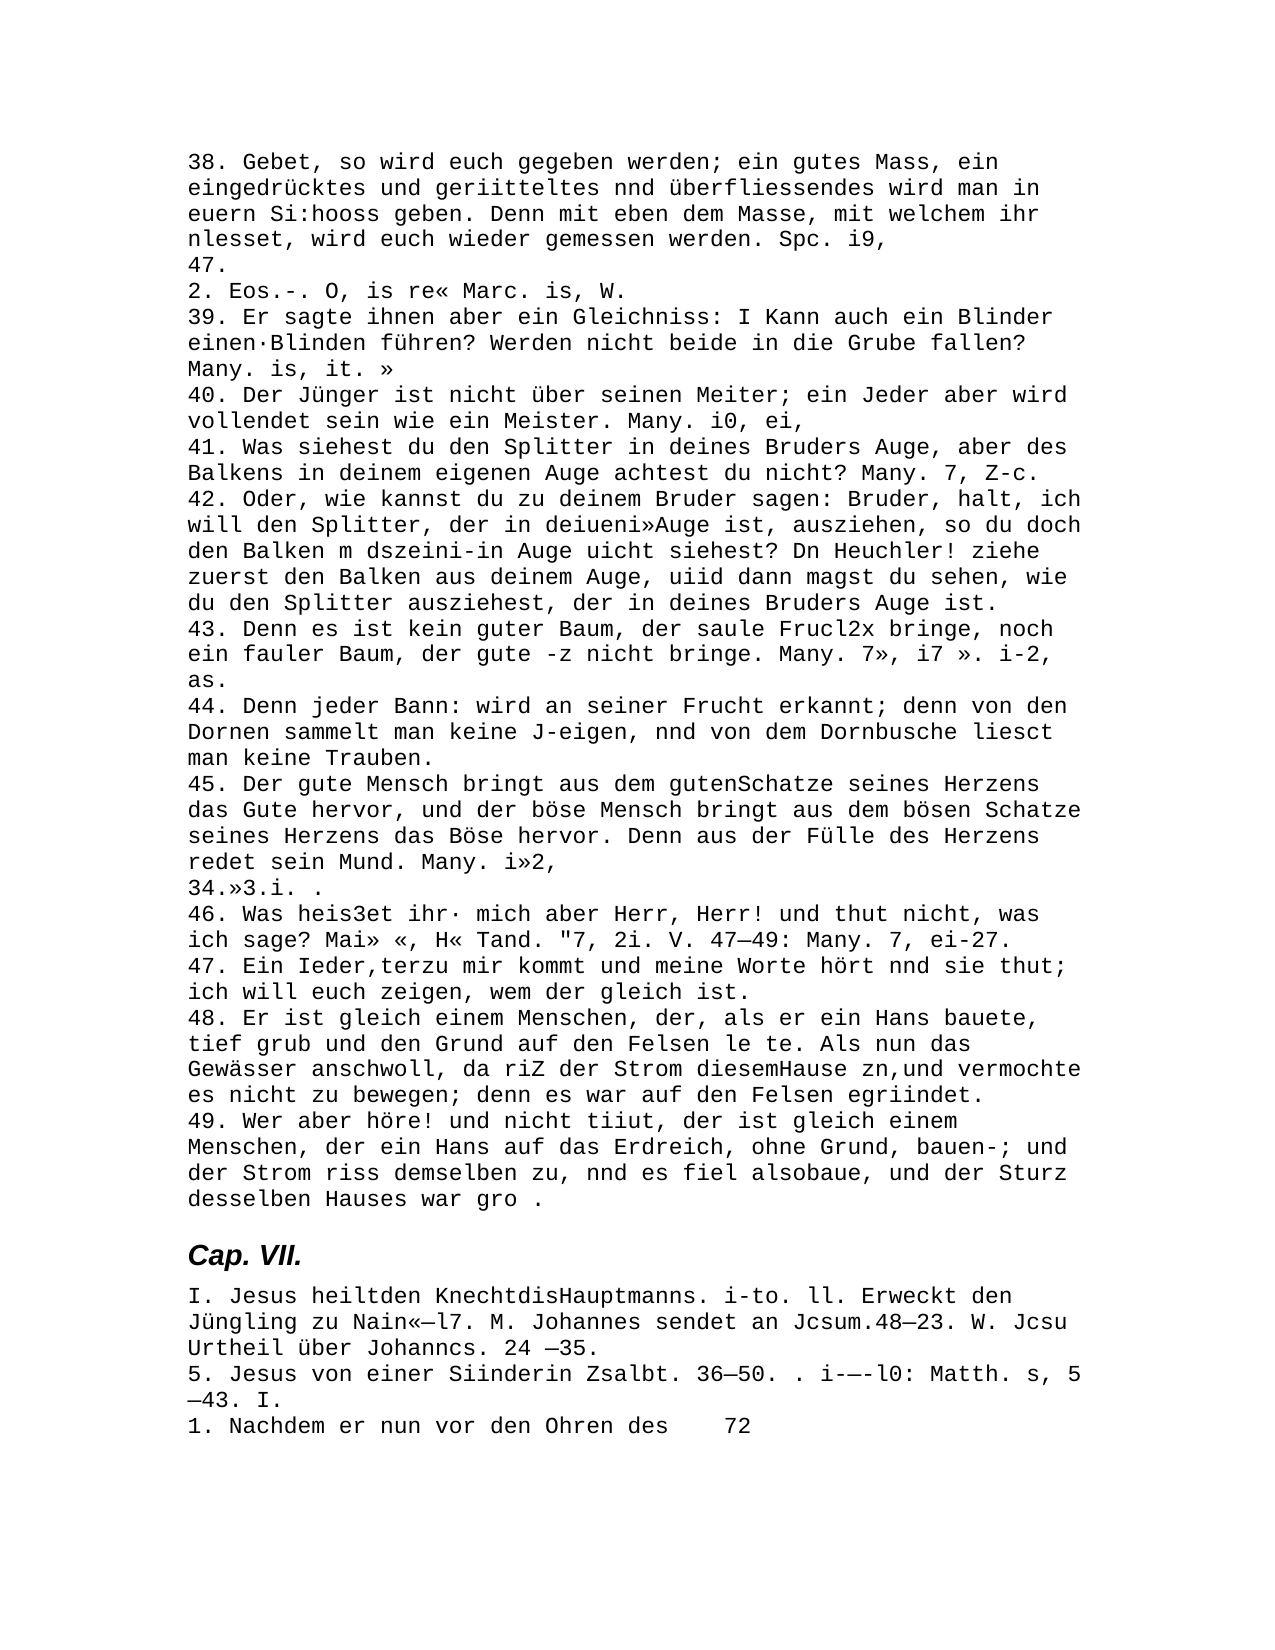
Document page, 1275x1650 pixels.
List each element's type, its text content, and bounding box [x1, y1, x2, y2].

text 42. Oder, wie kannst du zu deinem Bruder sagen: Bruder, halt, ich will den Splitter, der in deiueni»Auge ist, ausziehen, so du doch den Balken m dszeini-in Auge uicht siehest? Dn Heuchler! ziehe zuerst den Balken aus deinem Auge, uiid dann magst du sehen, wie du den Splitter ausziehest, der in deines Bruders Auge ist. [187, 487, 1087, 617]
text 47. [187, 254, 1087, 280]
text 2. Eos.-. O, is re« Marc. is, W. [187, 280, 1087, 306]
text 38. Gebet, so wird euch gegeben werden; ein gutes Mass, ein eingedrücktes und geriitteltes nnd überfliessendes wird man in euern Si:hooss geben. Denn mit eben dem Masse, mit welchem ihr nlesset, wird euch wieder gemessen werden. Spc. i9, [187, 150, 1087, 254]
text 47. Ein Ieder,terzu mir kommt und meine Worte hört nnd sie thut; ich will euch zeigen, wem der gleich ist. [187, 954, 1087, 1006]
text 40. Der Jünger ist nicht über seinen Meiter; ein Jeder aber wird vollendet sein wie ein Meister. Many. i0, ei, [187, 383, 1087, 435]
text 5. Jesus von einer Siinderin Zsalbt. 36—50. . i-—-l0: Matth. s, 5—43. I. [187, 1362, 1087, 1414]
text 1. Nachdem er nun vor den Ohren des 72 [187, 1414, 1087, 1440]
text 43. Denn es ist kein guter Baum, der saule Frucl2x bringe, noch ein fauler Baum, der gute -z nicht bringe. Many. 7», i7 ». i-2, as. [187, 617, 1087, 695]
text 39. Er sagte ihnen aber ein Gleichniss: I Kann auch ein Blinder einen·Blinden führen? Werden nicht beide in die Grube fallen? Many. is, it. » [187, 306, 1087, 383]
subtitle Cap. VII. [187, 1238, 1087, 1272]
text 45. Der gute Mensch bringt aus dem gutenSchatze seines Herzens das Gute hervor, und der böse Mensch bringt aus dem bösen Schatze seines Herzens das Böse hervor. Denn aus der Fülle des Herzens redet sein Mund. Many. i»2, [187, 772, 1087, 876]
text 34.»3.i. . [187, 876, 1087, 902]
text 41. Was siehest du den Splitter in deines Bruders Auge, aber des Balkens in deinem eigenen Auge achtest du nicht? Many. 7, Z-c. [187, 435, 1087, 487]
text I. Jesus heiltden KnechtdisHauptmanns. i-to. ll. Erweckt den Jüngling zu Nain«—l7. M. Johannes sendet an Jcsum.48—23. W. Jcsu Urtheil über Johanncs. 24 —35. [187, 1284, 1087, 1362]
text 48. Er ist gleich einem Menschen, der, als er ein Hans bauete, tief grub und den Grund auf den Felsen le te. Als nun das Gewässer anschwoll, da riZ der Strom diesemHause zn,und vermochte es nicht zu bewegen; denn es war auf den Felsen egriindet. [187, 1006, 1087, 1110]
text 49. Wer aber höre! und nicht tiiut, der ist gleich einem Menschen, der ein Hans auf das Erdreich, ohne Grund, bauen-; und der Strom riss demselben zu, nnd es fiel alsobaue, und der Sturz desselben Hauses war gro . [187, 1110, 1087, 1213]
text 44. Denn jeder Bann: wird an seiner Frucht erkannt; denn von den Dornen sammelt man keine J-eigen, nnd von dem Dornbusche liesct man keine Trauben. [187, 695, 1087, 772]
text 46. Was heis3et ihr· mich aber Herr, Herr! und thut nicht, was ich sage? Mai» «, H« Tand. "7, 2i. V. 47—49: Many. 7, ei-27. [187, 902, 1087, 954]
